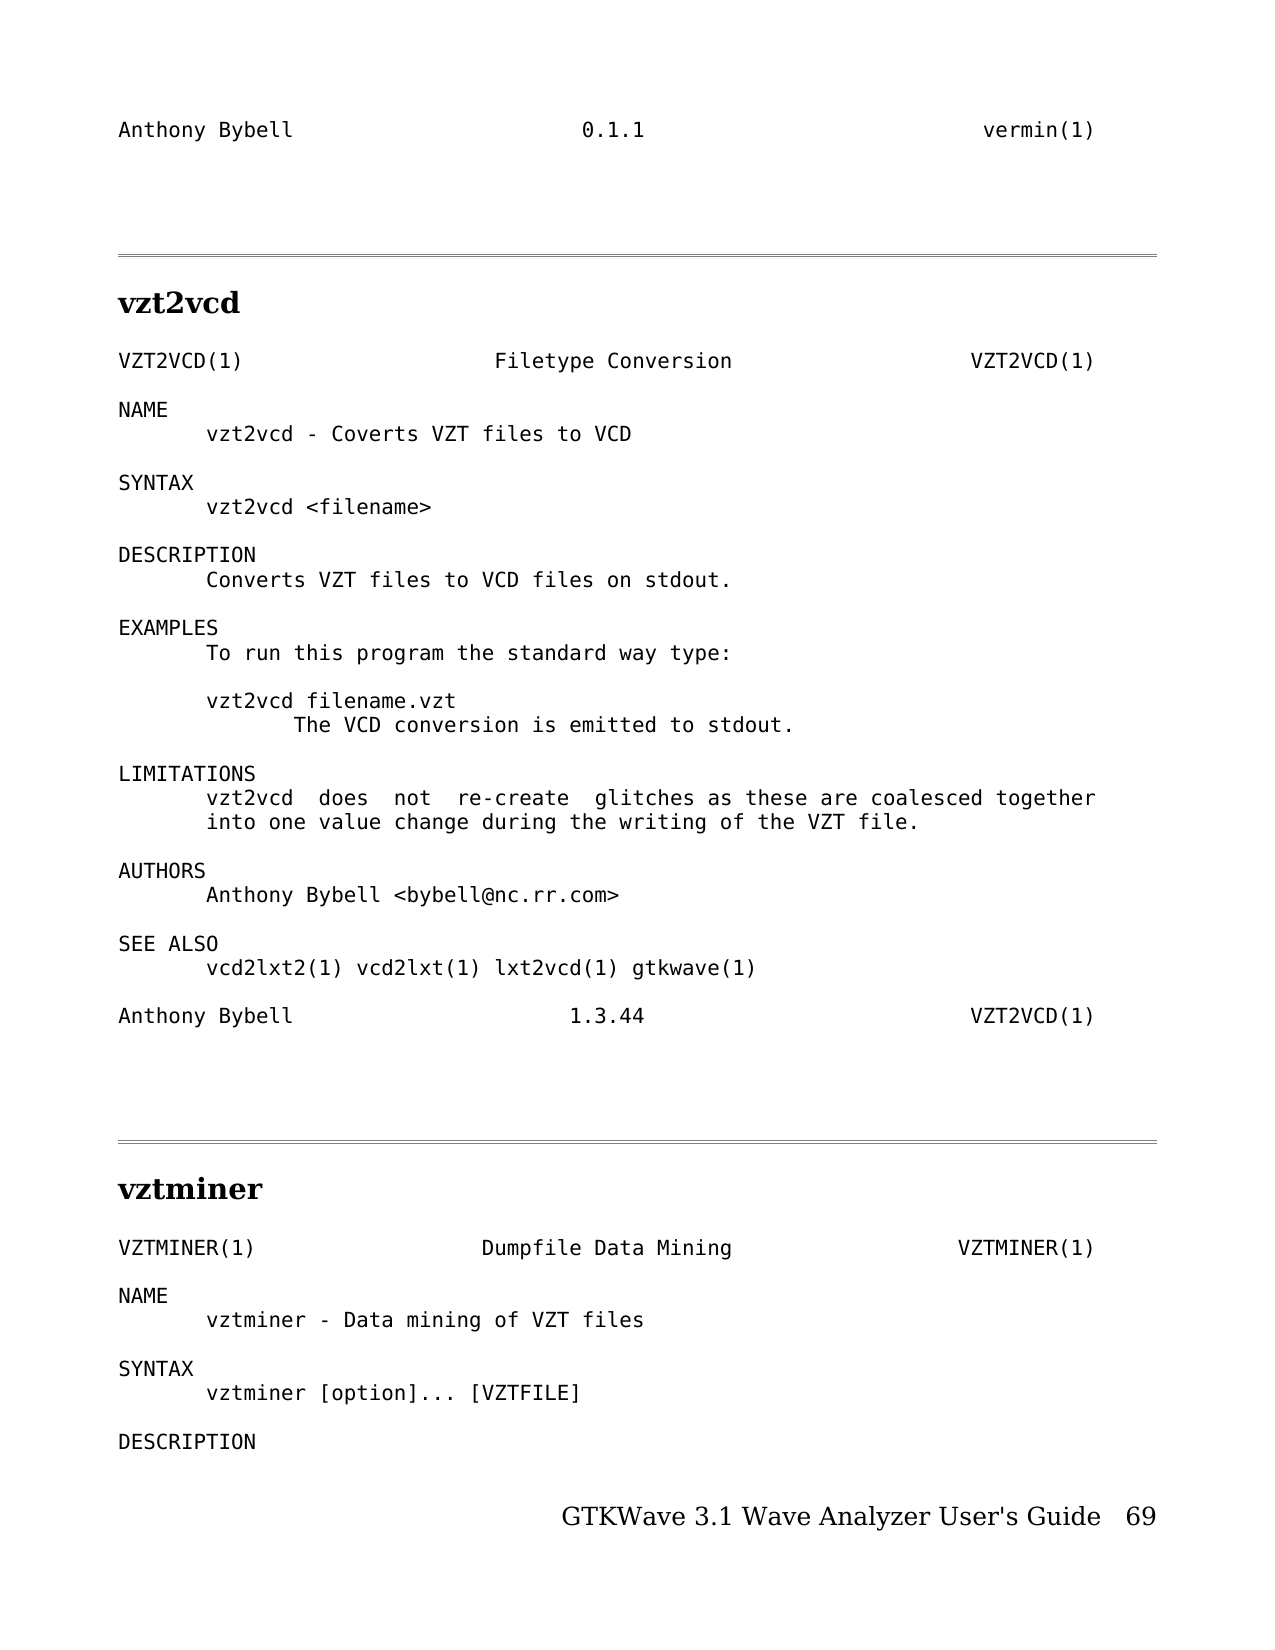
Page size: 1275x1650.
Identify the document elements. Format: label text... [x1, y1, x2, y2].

text vzt2vcd <filename> [118, 495, 1157, 519]
text LIMITATIONS [118, 762, 1157, 786]
text The VCD conversion is emitted to stdout. [118, 713, 1157, 738]
text Anthony Bybell <bybell@nc.rr.com> [118, 883, 1157, 907]
text DESCRIPTION [118, 543, 1157, 568]
text AUTHORS [118, 859, 1157, 883]
text SYNTAX [118, 1357, 1157, 1381]
text vzt2vcd - Coverts VZT files to VCD [118, 422, 1157, 446]
text vzt2vcd does not re-create glitches as these are coalesced together [118, 786, 1157, 810]
text vztminer - Data mining of VZT files [118, 1308, 1157, 1333]
text DESCRIPTION [118, 1430, 1157, 1454]
text vztminer [118, 1172, 1157, 1207]
text vzt2vcd [118, 286, 1157, 320]
text SYNTAX [118, 471, 1157, 495]
text vztminer [option]... [VZTFILE] [118, 1381, 1157, 1406]
text VZT2VCD(1) Filetype Conversion VZT2VCD(1) [118, 349, 1157, 373]
text vcd2lxt2(1) vcd2lxt(1) lxt2vcd(1) gtkwave(1) [118, 956, 1157, 980]
text Converts VZT files to VCD files on stdout. [118, 568, 1157, 592]
text SEE ALSO [118, 932, 1157, 956]
text EXAMPLES [118, 616, 1157, 641]
text To run this program the standard way type: [118, 641, 1157, 665]
text NAME [118, 1284, 1157, 1308]
text VZTMINER(1) Dumpfile Data Mining VZTMINER(1) [118, 1236, 1157, 1260]
text Anthony Bybell 0.1.1 vermin(1) [118, 118, 1157, 142]
text vzt2vcd filename.vzt [118, 689, 1157, 713]
text into one value change during the writing of the VZT file. [118, 810, 1157, 835]
text Anthony Bybell 1.3.44 VZT2VCD(1) [118, 1004, 1157, 1029]
text NAME [118, 398, 1157, 422]
